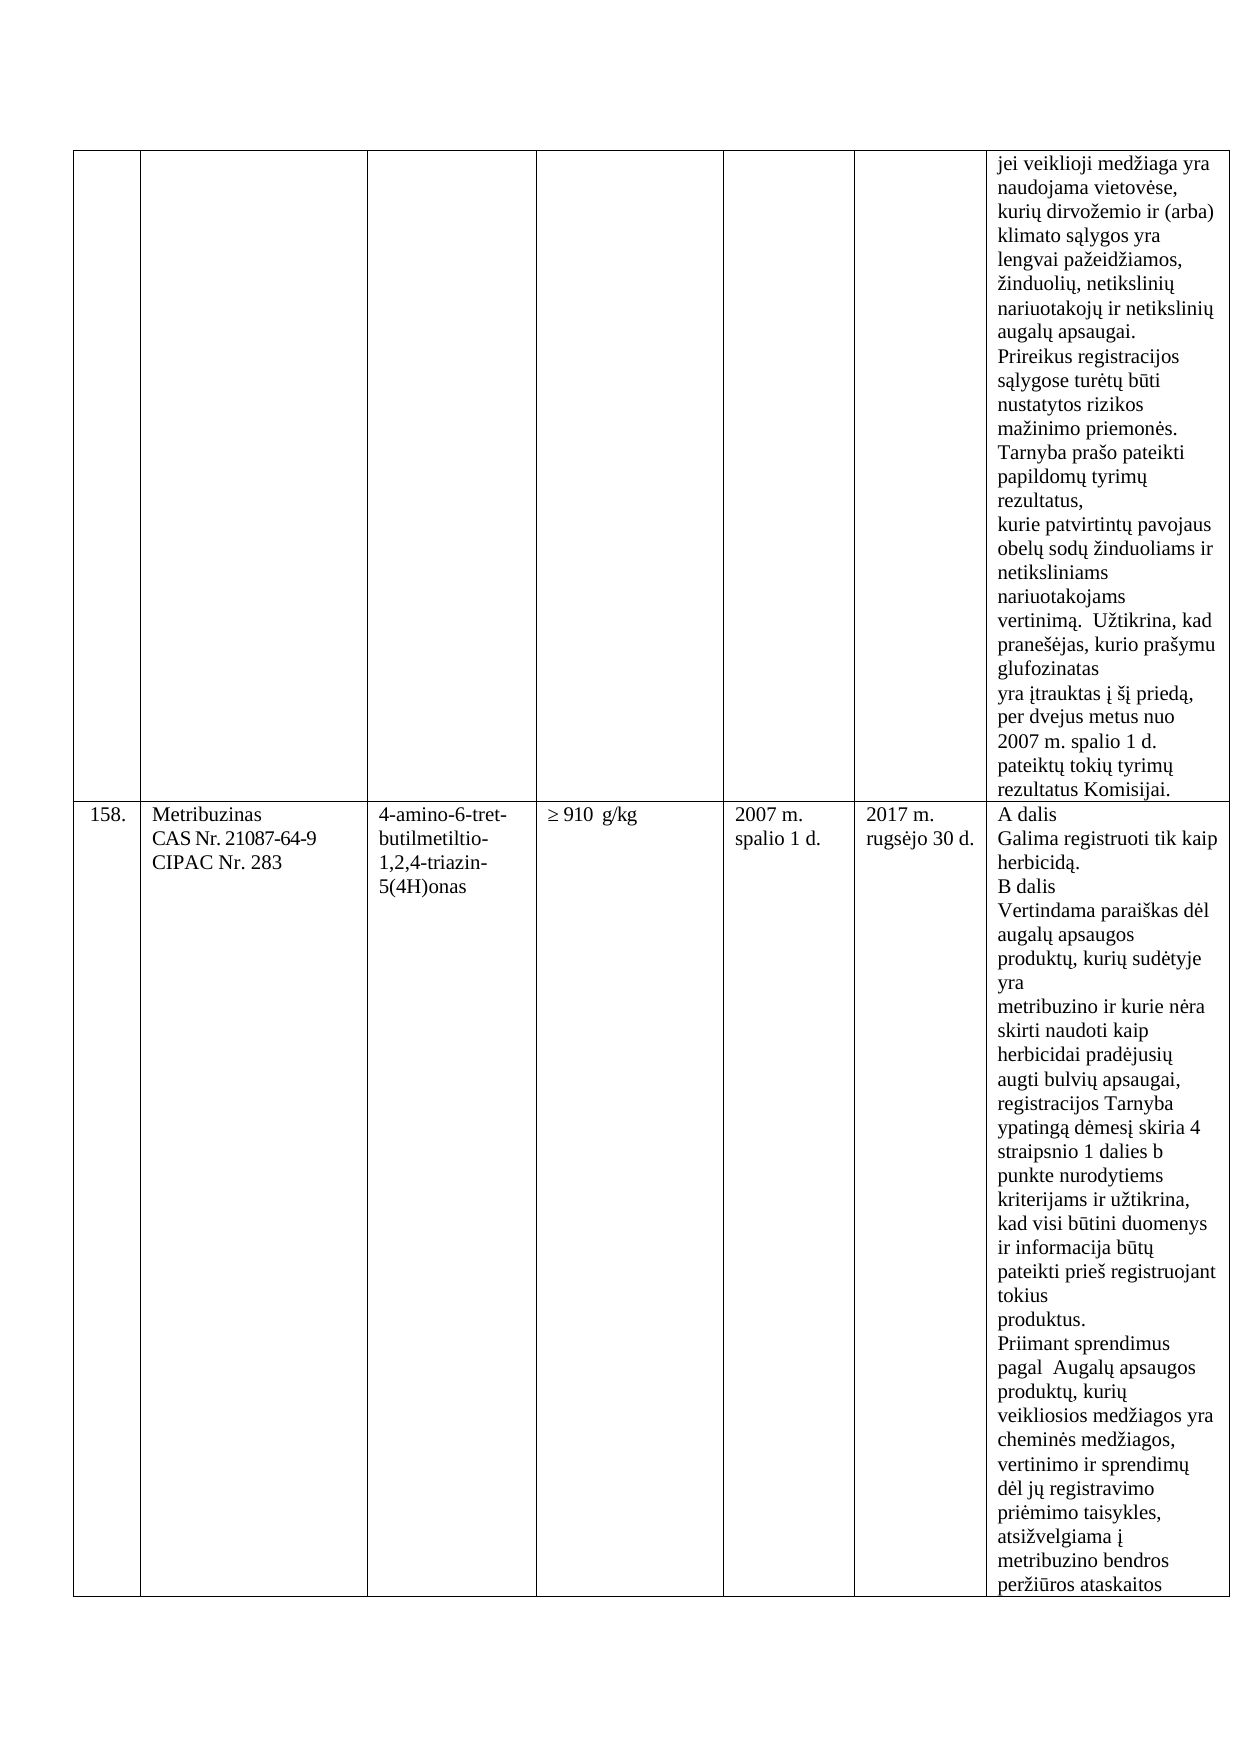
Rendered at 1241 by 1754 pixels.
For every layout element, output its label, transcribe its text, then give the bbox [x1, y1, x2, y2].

table_cell [368, 151, 536, 801]
table_cell 4-amino-6-tret-butilmetiltio- 1,2,4-triazin- 5(4H)onas [368, 802, 536, 1596]
table_cell A dalis Galima registruoti tik kaip herbicidą. B dalis Vertindama paraiškas dėl augalų apsaugos produktų, kurių sudėtyje yra metribuzino ir kurie nėra skirti naudoti kaip herbicidai pradėjusių augti bulvių apsaugai, registracijos Tarnyba ypatingą dėmesį skiria 4 straipsnio 1 dalies b punkte nurodytiems kriterijams ir užtikrina, kad visi būtini duomenys ir informacija būtų pateikti prieš registruojant tokius produktus. Priimant sprendimus pagal Augalų apsaugos produktų, kurių veikliosios medžiagos yra cheminės medžiagos, vertinimo ir sprendimų dėl jų registravimo priėmimo taisykles, atsižvelgiama į metribuzino bendros peržiūros ataskaitos [987, 802, 1229, 1596]
table_cell [49, 801, 73, 1596]
table_cell [49, 150, 73, 801]
table_cell [74, 151, 140, 801]
table_cell [537, 151, 723, 801]
table_cell [141, 151, 367, 801]
table_cell 2007 m. spalio 1 d. [724, 802, 854, 1596]
table_cell jei veiklioji medžiaga yra naudojama vietovėse, kurių dirvožemio ir (arba) klimato sąlygos yra lengvai pažeidžiamos, žinduolių, netikslinių nariuotakojų ir netikslinių augalų apsaugai. Prireikus registracijos sąlygose turėtų būti nustatytos rizikos mažinimo priemonės. Tarnyba prašo pateikti papildomų tyrimų rezultatus, kurie patvirtintų pavojaus obelų sodų žinduoliams ir netiksliniams nariuotakojams vertinimą. Užtikrina, kad pranešėjas, kurio prašymu glufozinatas yra įtrauktas į šį priedą, per dvejus metus nuo 2007 m. spalio 1 d. pateiktų tokių tyrimų rezultatus Komisijai. [987, 151, 1229, 801]
table_cell Metribuzinas CAS Nr. 21087-64-9 CIPAC Nr. 283 [141, 802, 367, 1596]
table_cell 158. [74, 802, 140, 1596]
table_cell [724, 151, 854, 801]
table_cell [855, 151, 986, 801]
table_cell 2017 m. rugsėjo 30 d. [855, 802, 986, 1596]
table_cell ≥ 910 g/kg [537, 802, 723, 1596]
